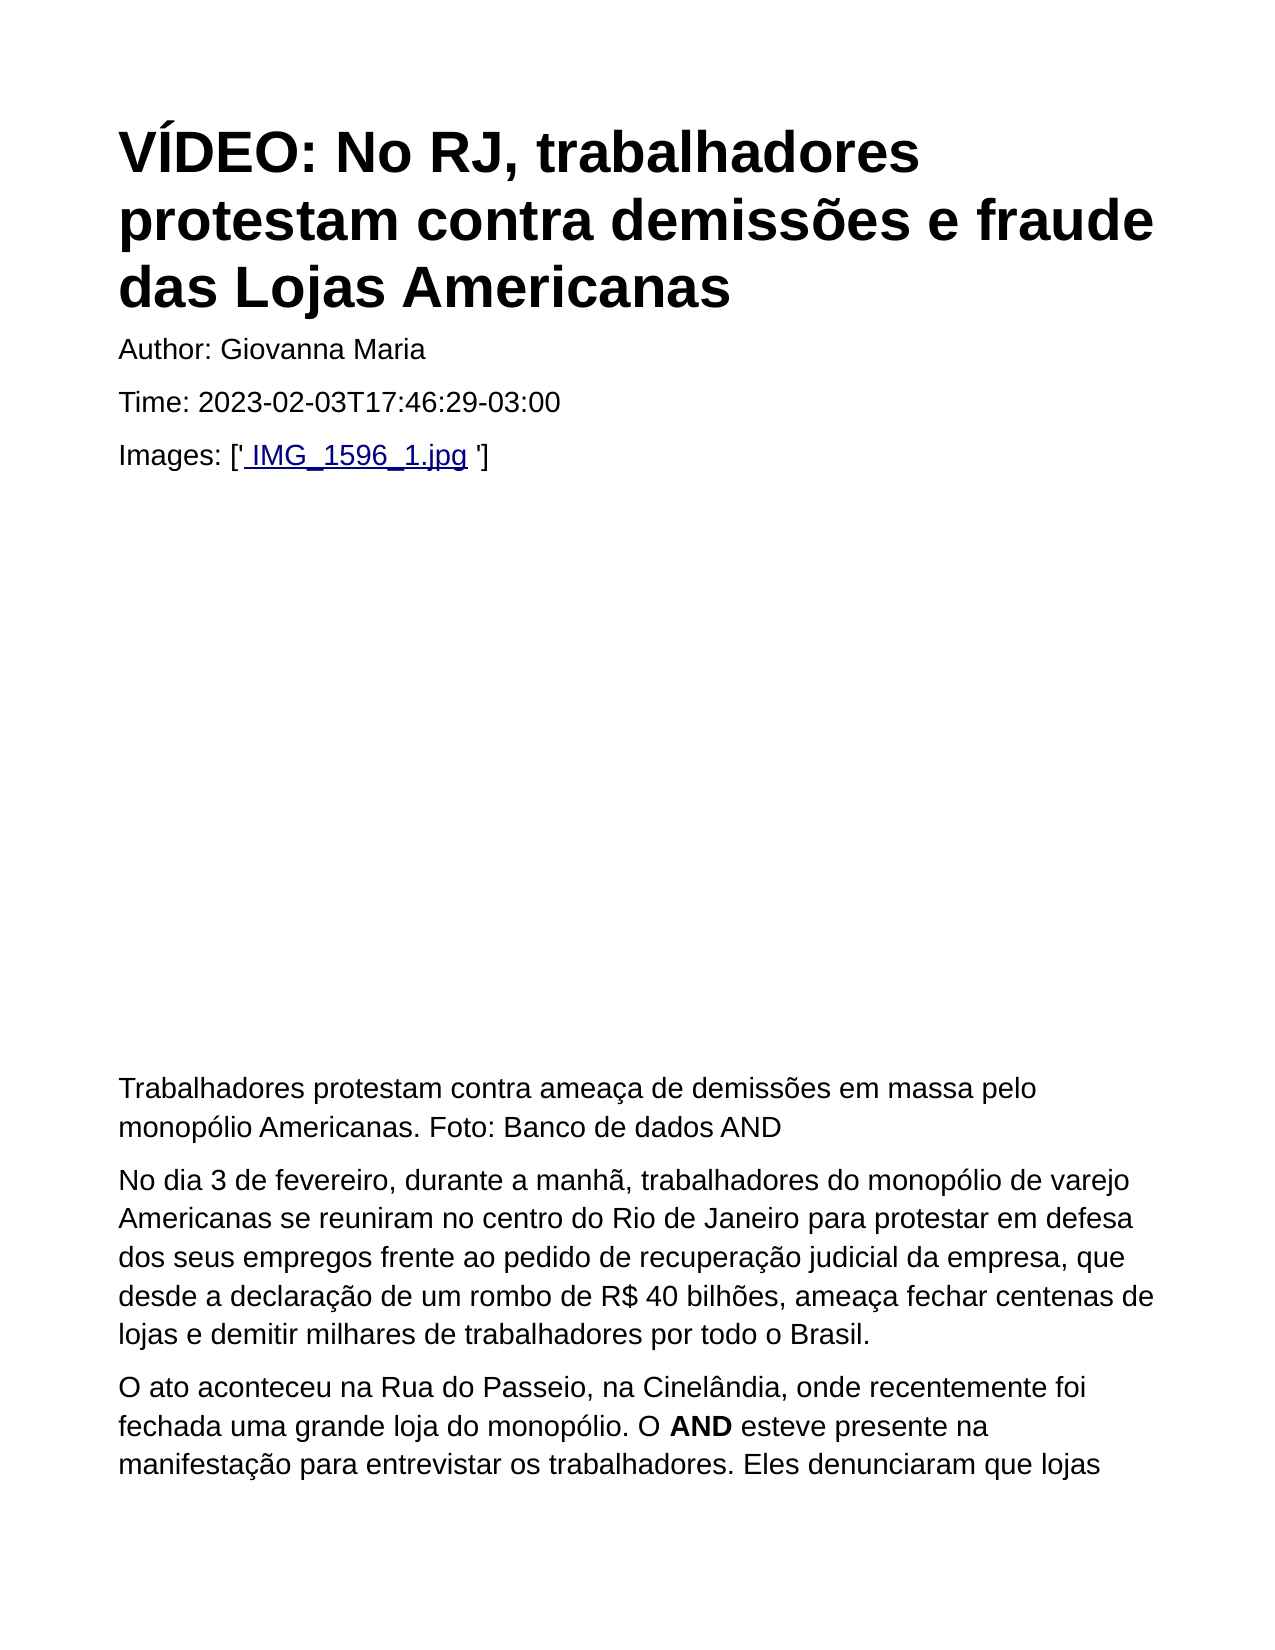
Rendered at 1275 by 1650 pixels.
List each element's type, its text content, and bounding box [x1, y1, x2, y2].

subtitle VÍDEO: No RJ, trabalhadores protestam contra demissões e fraude das Lojas Americanas [118, 118, 1157, 319]
text Time: 2023-02-03T17:46:29-03:00 [118, 385, 1157, 418]
text Author: Giovanna Maria [118, 332, 1157, 365]
text Trabalhadores protestam contra ameaça de demissões em massa pelo monopólio Americanas. Foto: Banco de dados AND [118, 1071, 1157, 1143]
text No dia 3 de fevereiro, durante a manhã, trabalhadores do monopólio de varejo Americanas se reuniram no centro do Rio de Janeiro para protestar em defesa dos seus empregos frente ao pedido de recuperação judicial da empresa, que desde a declaração de um rombo de R$ 40 bilhões, ameaça fechar centenas de lojas e demitir milhares de trabalhadores por todo o Brasil. [118, 1163, 1157, 1351]
text O ato aconteceu na Rua do Passeio, na Cinelândia, onde recentemente foi fechada uma grande loja do monopólio. O AND esteve presente na manifestação para entrevistar os trabalhadores. Eles denunciaram que lojas [118, 1370, 1157, 1481]
text Images: [' IMG_1596_1.jpg '] [118, 438, 1157, 472]
